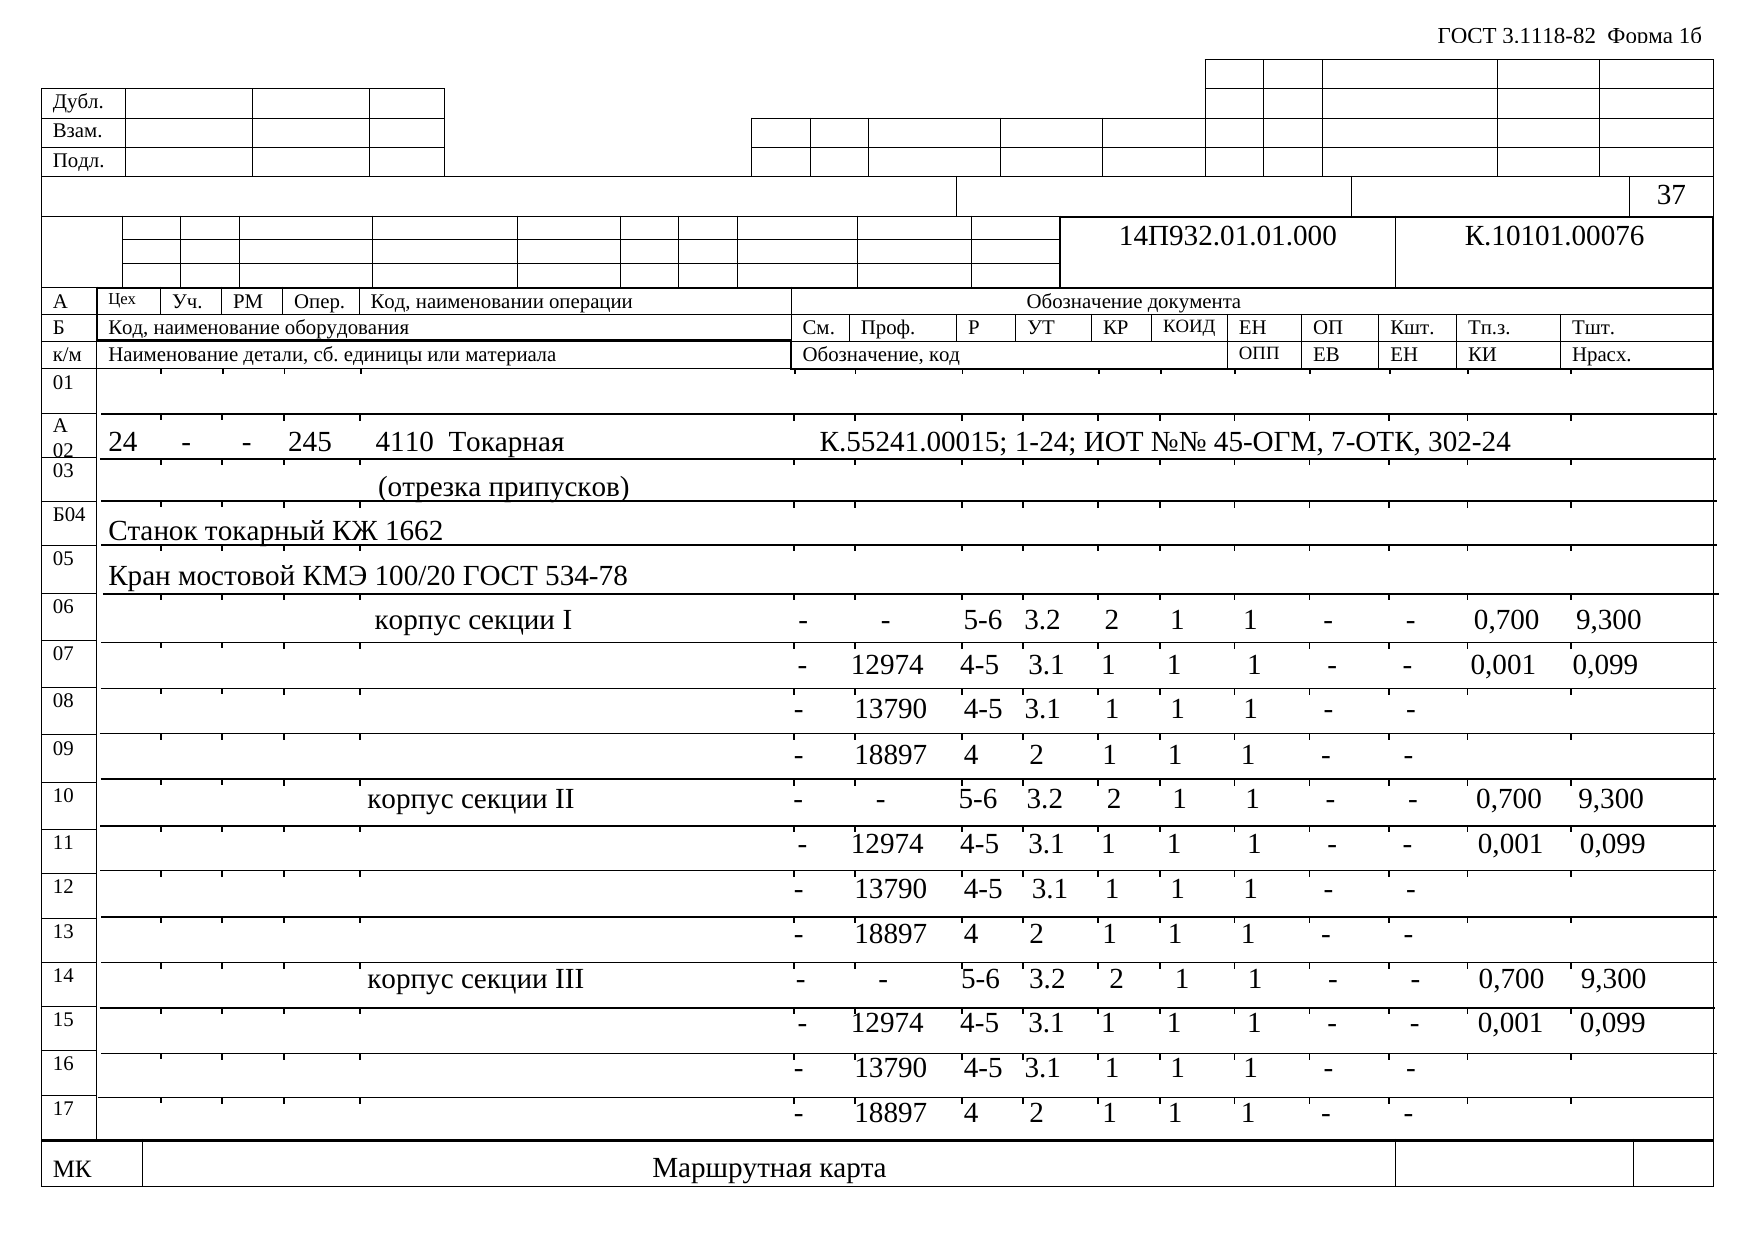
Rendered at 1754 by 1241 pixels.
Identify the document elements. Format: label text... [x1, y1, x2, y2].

table_cell [373, 264, 517, 287]
table_cell Маршрутная карта [143, 1142, 1395, 1186]
table_cell [1498, 89, 1599, 117]
table_cell [621, 217, 678, 239]
table_cell А 02 [42, 414, 96, 457]
table_cell [1600, 89, 1713, 117]
table_cell [1396, 1142, 1633, 1186]
table_cell Р [957, 315, 1015, 341]
table_cell [1634, 1142, 1713, 1186]
table_cell [1103, 148, 1205, 176]
table_cell [518, 240, 620, 263]
table_cell [752, 148, 810, 176]
table_cell Дубл. [42, 89, 125, 117]
table_cell [692, 88, 1205, 117]
table_cell [42, 217, 122, 287]
table_cell Уч. [161, 289, 221, 314]
table_cell [972, 240, 1059, 263]
table_cell 03 [42, 458, 96, 501]
table_cell 06 [42, 594, 96, 640]
table_cell [253, 148, 369, 176]
table_cell [1206, 89, 1263, 117]
table_cell [1103, 119, 1205, 147]
table_header [1600, 60, 1713, 88]
table_cell 05 [42, 546, 96, 592]
table_cell КОИД [1152, 315, 1227, 341]
table_cell [972, 264, 1059, 287]
table_cell [738, 264, 857, 287]
table_cell Тп.з. [1457, 315, 1560, 341]
table_cell 11 [42, 830, 96, 873]
table_cell [1323, 119, 1497, 147]
table_cell [1264, 119, 1322, 147]
table_cell [738, 240, 857, 263]
table_cell 08 [42, 688, 96, 734]
table_cell [181, 240, 239, 263]
table_cell [373, 240, 517, 263]
table_cell [240, 240, 372, 263]
table_cell [123, 264, 180, 287]
table_cell к/м [42, 342, 96, 368]
table_cell [1352, 177, 1629, 216]
table_cell [1498, 148, 1599, 176]
table_cell [518, 217, 620, 239]
table_cell [621, 240, 678, 263]
table_cell [518, 264, 620, 287]
table_cell [1600, 148, 1713, 176]
table_cell [1498, 119, 1599, 147]
table_cell [752, 119, 810, 147]
table_cell РМ [222, 289, 282, 314]
table_cell [123, 240, 180, 263]
table_cell 24 - - 245 4110 Токарная К.55241.00015; 1-24; ИОТ №№ 45-ОГМ, 7-ОТК, 302-24 (отрезка припусков) Станок токарный КЖ 1662 Кран мостовой КМЭ 100/20 ГОСТ 534-78 корпус секции I - - 5-6 3.2 2 1 1 - - 0,700 9,300 - 12974 4-5 3.1 1 1 1 - - 0,001 0,099 - 13790 4-5 3.1 1 1 1 - - - 18897 4 2 1 1 1 - - корпус секции II - - 5-6 3.2 2 1 1 - - 0,700 9,300 - 12974 4-5 3.1 1 1 1 - - 0,001 0,099 - 13790 4-5 3.1 1 1 1 - - - 18897 4 2 1 1 1 - - корпус секции III - - 5-6 3.2 2 1 1 - - 0,700 9,300 - 12974 4-5 3.1 1 1 1 - - 0,001 0,099 - 13790 4-5 3.1 1 1 1 - - - 18897 4 2 1 1 1 - - [97, 369, 1713, 1139]
table_cell ОП [1302, 315, 1378, 341]
table_cell Цех [98, 289, 160, 314]
table_cell Б [42, 315, 96, 341]
table_header [1206, 60, 1263, 88]
table_cell [738, 217, 857, 239]
table_cell [42, 177, 956, 216]
table_cell [811, 148, 868, 176]
table_cell [957, 177, 1351, 216]
table_cell Кшт. [1379, 315, 1456, 341]
table_cell [679, 264, 737, 287]
table_cell Наименование детали, сб. единицы или материала [97, 342, 790, 368]
table_cell [370, 119, 444, 147]
table_cell КИ [1457, 342, 1560, 368]
table_cell ЕН [1228, 315, 1301, 341]
table_cell [370, 148, 444, 176]
table_cell 12 [42, 874, 96, 917]
table_cell [1323, 148, 1497, 176]
table_cell [869, 119, 1000, 147]
table_cell [621, 264, 678, 287]
table_cell [126, 148, 252, 176]
table_cell ЕВ [1302, 342, 1378, 368]
table_cell 07 [42, 641, 96, 687]
table_header [1264, 60, 1322, 88]
table_header [1323, 60, 1497, 88]
table_cell [869, 148, 1000, 176]
table_cell [253, 119, 369, 147]
table_cell 15 [42, 1007, 96, 1050]
table_cell [1600, 119, 1713, 147]
table_cell [858, 217, 971, 239]
table_cell [373, 217, 517, 239]
table_header [1498, 60, 1599, 88]
table_cell 10 [42, 783, 96, 829]
table_cell [972, 217, 1059, 239]
table_cell [445, 118, 751, 176]
table_cell [181, 264, 239, 287]
table_cell Тшт. [1561, 315, 1712, 341]
table_cell Проф. [850, 315, 956, 341]
table_cell Подл. [42, 148, 125, 176]
table_cell Б04 [42, 502, 96, 545]
table_cell 37 [1630, 177, 1713, 216]
table_cell [1206, 148, 1263, 176]
table_cell [445, 88, 692, 117]
table_cell УТ [1016, 315, 1091, 341]
table_cell А [42, 288, 96, 314]
table_cell [126, 119, 252, 147]
table_cell МК [42, 1142, 142, 1186]
table_cell [253, 89, 369, 117]
table_cell [370, 89, 444, 117]
table_cell [1264, 148, 1322, 176]
table_cell [240, 264, 372, 287]
table_cell ОПП [1228, 342, 1301, 368]
table_cell [858, 240, 971, 263]
table_cell 09 [42, 735, 96, 782]
table_cell КР [1092, 315, 1151, 341]
table_cell 01 [42, 369, 96, 412]
table_cell [679, 217, 737, 239]
table_cell 13 [42, 919, 96, 962]
table_cell [126, 89, 252, 117]
table_cell 14П932.01.01.000 [1061, 218, 1395, 287]
table_cell 14 [42, 963, 96, 1006]
table_cell Обозначение документа [792, 289, 1712, 314]
table_header [41, 59, 1205, 88]
table_cell [1264, 89, 1322, 117]
table_cell [811, 119, 868, 147]
table_cell [1206, 119, 1263, 147]
table_cell ЕН [1379, 342, 1456, 368]
table_cell [181, 217, 239, 239]
table_cell Обозначение, код [792, 342, 1227, 368]
table_cell Нрасх. [1561, 342, 1712, 368]
table_cell [1323, 89, 1497, 117]
table_cell Код, наименование оборудования [98, 315, 791, 339]
table_cell [679, 240, 737, 263]
table_cell [123, 217, 180, 239]
table_cell 16 [42, 1051, 96, 1094]
table_cell [858, 264, 971, 287]
table_cell [240, 217, 372, 239]
table_cell Взам. [42, 119, 125, 147]
table_cell [1001, 119, 1102, 147]
table_cell Код, наименовании операции [360, 289, 791, 314]
table_cell Опер. [283, 289, 359, 314]
table_cell К.10101.00076 [1396, 218, 1712, 287]
table_cell См.. [792, 315, 849, 341]
table_cell 17 [42, 1096, 96, 1139]
table_cell [1001, 148, 1102, 176]
